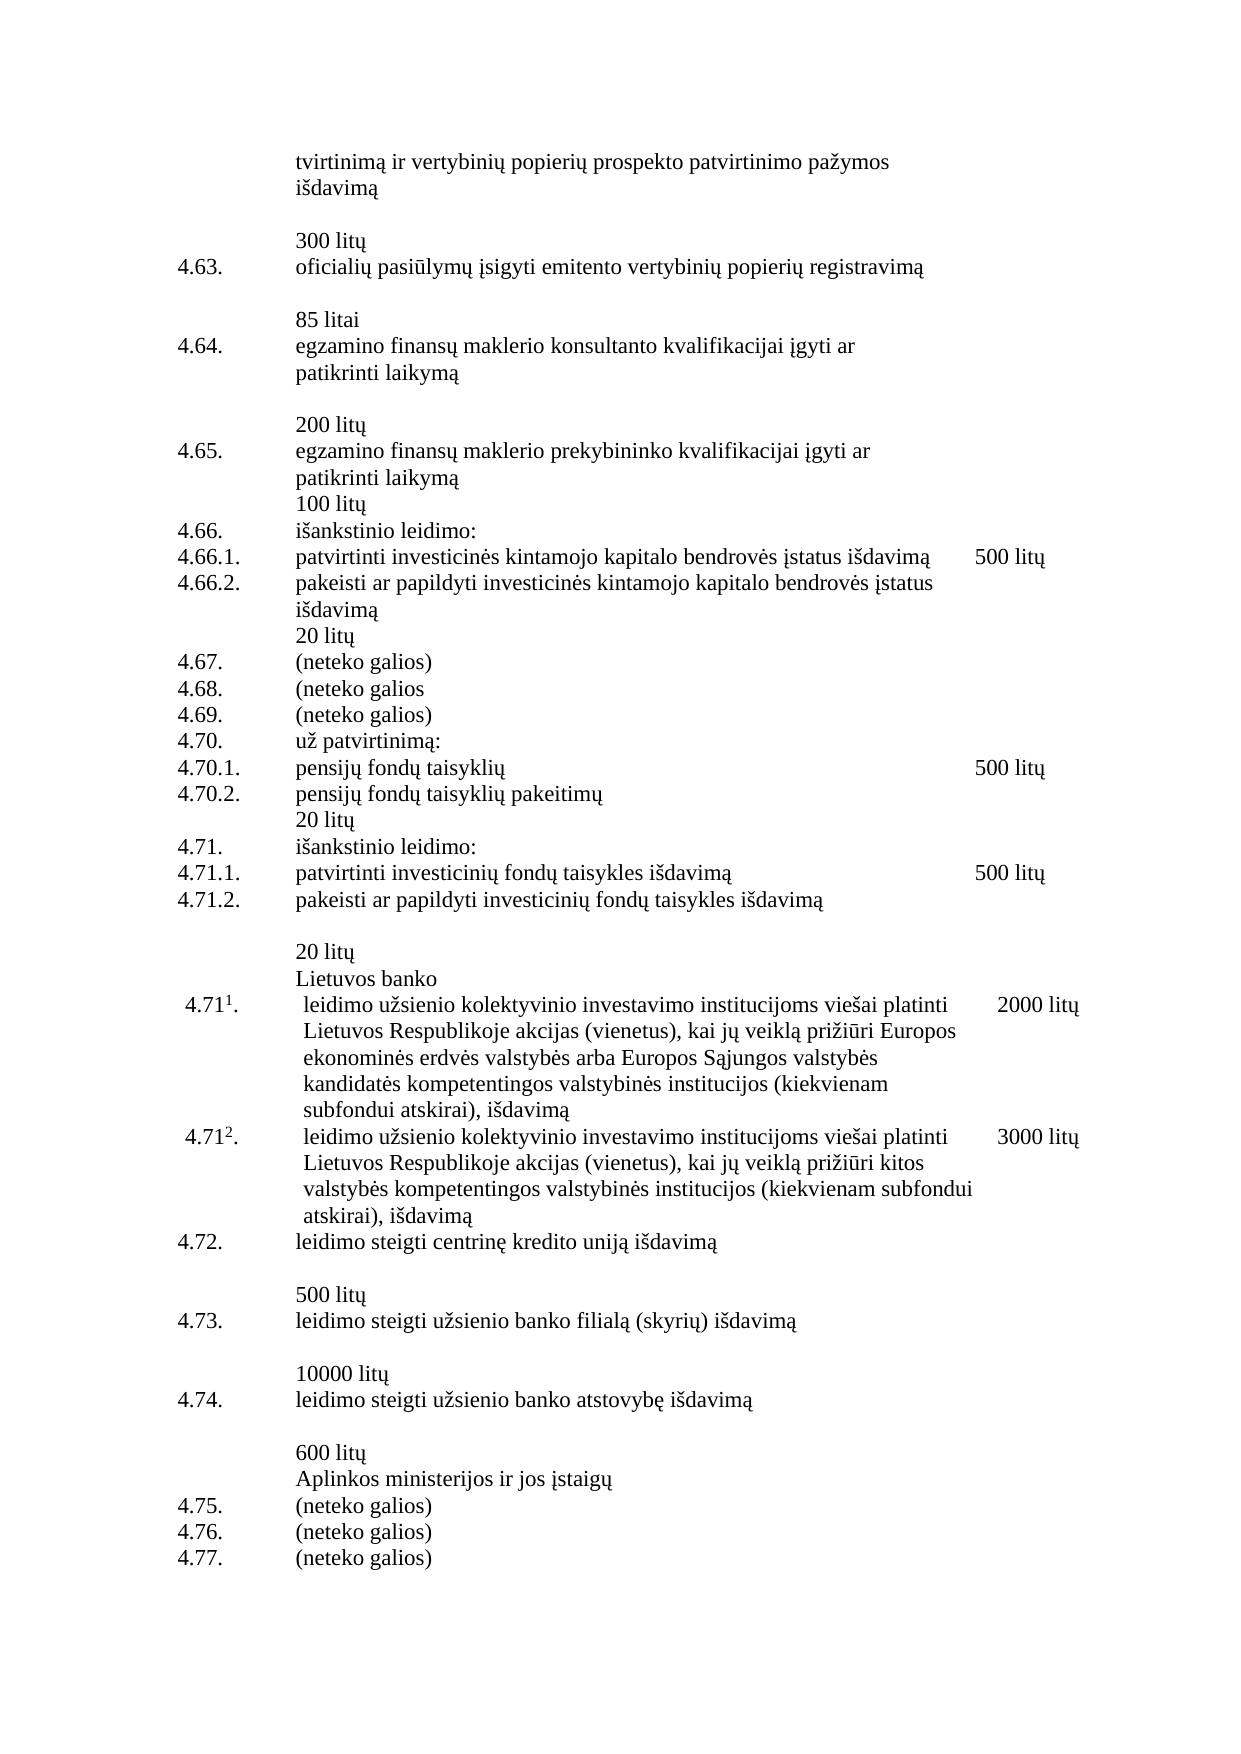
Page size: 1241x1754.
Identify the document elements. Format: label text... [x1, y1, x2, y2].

text patikrinti laikymą 100 litų [177, 464, 945, 517]
table_cell 4.712. [174, 1123, 292, 1228]
text 4.64. egzamino finansų maklerio konsultanto kvalifikacijai įgyti ar patikrinti laikymą 200 litų [177, 332, 945, 438]
text 4.74. leidimo steigti užsienio banko atstovybę išdavimą 600 litų [177, 1386, 945, 1465]
text Lietuvos banko [177, 965, 945, 991]
text išdavimą 300 litų [177, 174, 945, 253]
text 4.68. (neteko galios [177, 675, 945, 701]
text Aplinkos ministerijos ir jos įstaigų [177, 1465, 945, 1492]
table_cell leidimo užsienio kolektyvinio investavimo institucijoms viešai platinti Lietuvos Respublikoje akcijas (vienetus), kai jų veiklą prižiūri kitos valstybės kompetentingos valstybinės institucijos (kiekvienam subfondui atskirai), išdavimą [292, 1123, 986, 1228]
text 4.71.1. patvirtinti investicinių fondų taisykles išdavimą 500 litų [177, 859, 1181, 886]
text 4.73. leidimo steigti užsienio banko filialą (skyrių) išdavimą 10000 litų [177, 1307, 945, 1386]
text 4.69. (neteko galios) [177, 701, 945, 727]
table_header leidimo užsienio kolektyvinio investavimo institucijoms viešai platinti Lietuvos Respublikoje akcijas (vienetus), kai jų veiklą prižiūri Europos ekonominės erdvės valstybės arba Europos Sąjungos valstybės kandidatės kompetentingos valstybinės institucijos (kiekvienam subfondui atskirai), išdavimą [292, 991, 986, 1123]
text 4.66.2. pakeisti ar papildyti investicinės kintamojo kapitalo bendrovės įstatus [177, 569, 945, 596]
text 4.71.2. pakeisti ar papildyti investicinių fondų taisykles išdavimą 20 litų [177, 886, 945, 965]
text 4.66.1. patvirtinti investicinės kintamojo kapitalo bendrovės įstatus išdavimą 500 litų [177, 543, 1078, 569]
text 4.71. išankstinio leidimo: [177, 833, 945, 859]
text tvirtinimą ir vertybinių popierių prospekto patvirtinimo pažymos [177, 148, 1122, 174]
table_header 2000 litų [986, 991, 1144, 1123]
text 4.77. (neteko galios) [177, 1544, 945, 1571]
text 4.66. išankstinio leidimo: [177, 517, 945, 543]
text 4.67. (neteko galios) [177, 648, 945, 675]
text 4.76. (neteko galios) [177, 1518, 945, 1544]
text 4.75. (neteko galios) [177, 1492, 945, 1518]
text išdavimą 20 litų [177, 596, 945, 648]
text 4.72. leidimo steigti centrinę kredito uniją išdavimą 500 litų [177, 1228, 945, 1307]
text 4.70.2. pensijų fondų taisyklių pakeitimų 20 litų [177, 780, 945, 833]
text 4.63. oficialių pasiūlymų įsigyti emitento vertybinių popierių registravimą 85 litai [177, 253, 945, 332]
table_cell 3000 litų [986, 1123, 1144, 1228]
text 4.70.1. pensijų fondų taisyklių 500 litų [177, 754, 1167, 780]
text 4.65. egzamino finansų maklerio prekybininko kvalifikacijai įgyti ar [177, 438, 945, 464]
text 4.70. už patvirtinimą: [177, 727, 945, 754]
table_header 4.711. [174, 991, 292, 1123]
